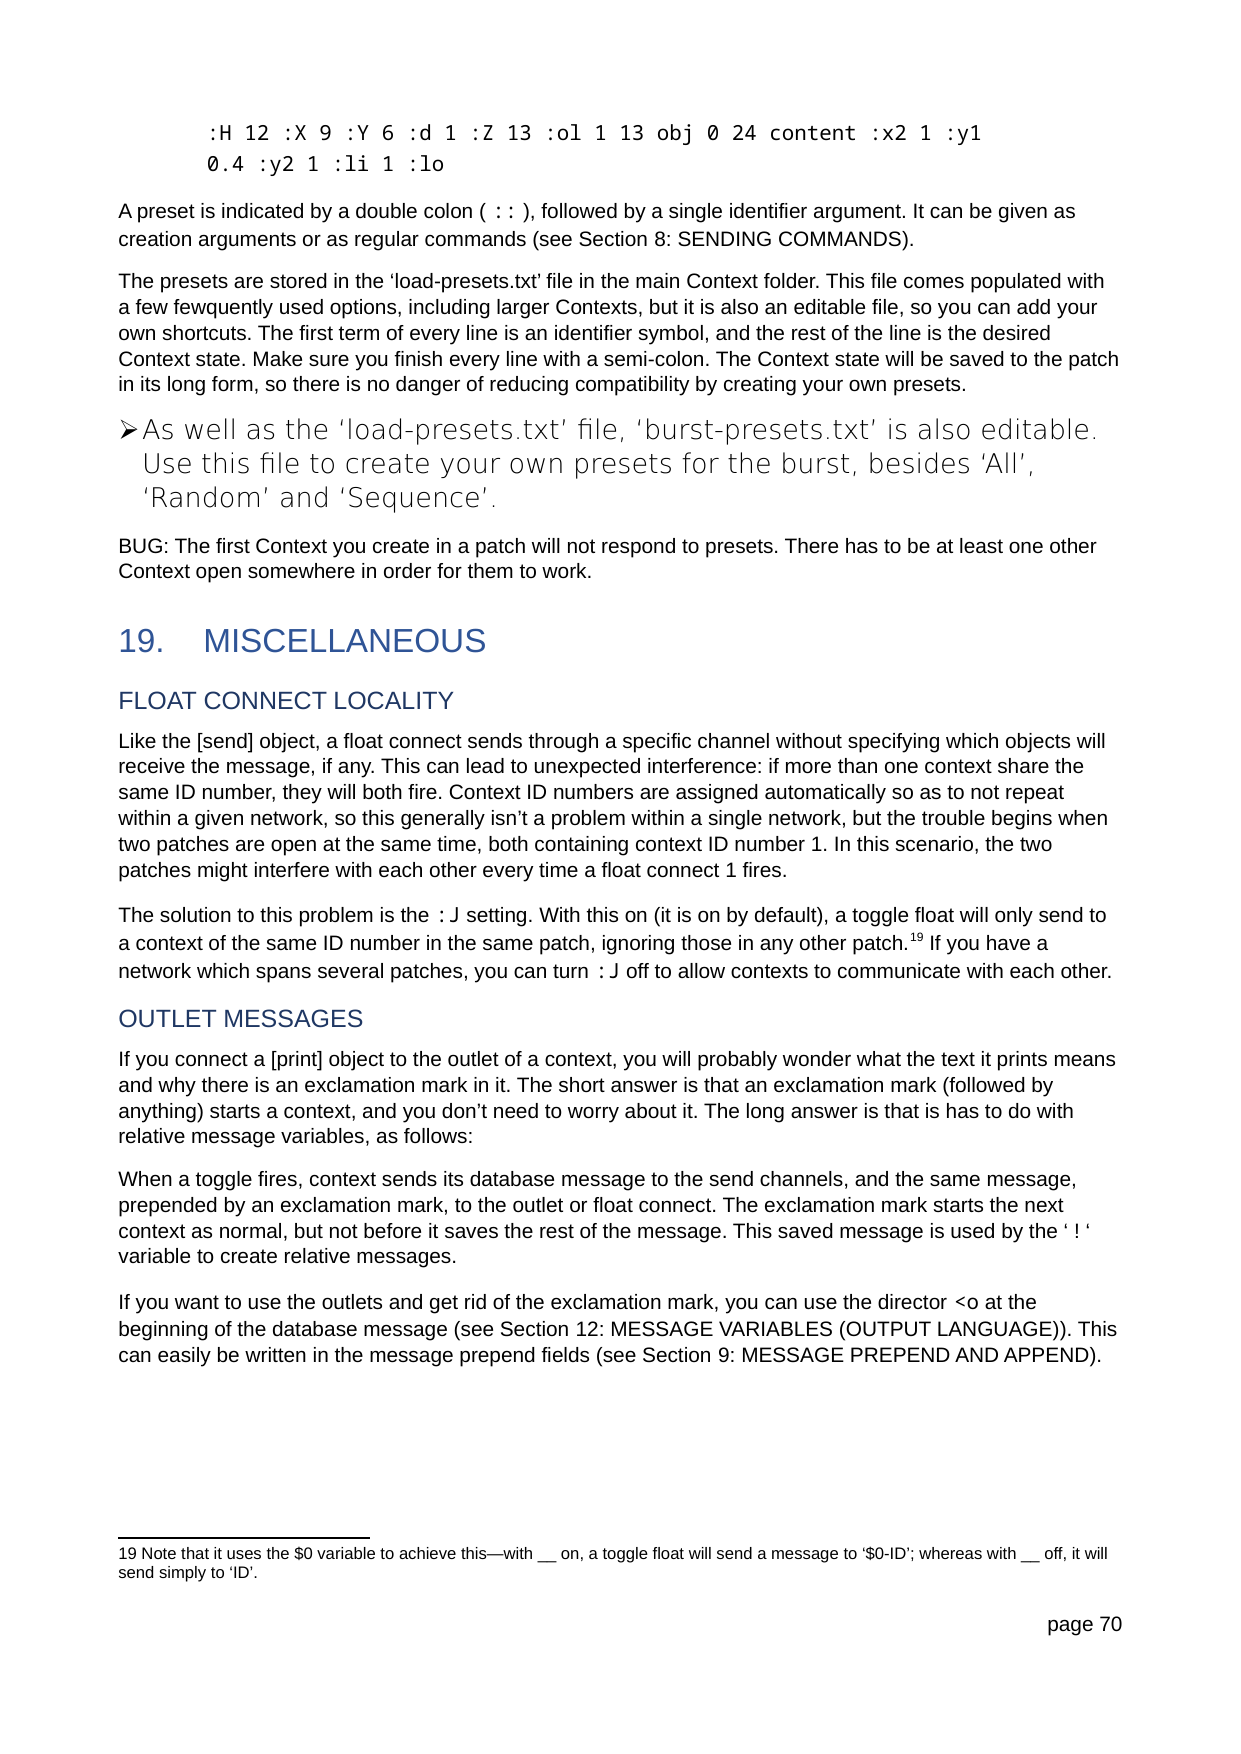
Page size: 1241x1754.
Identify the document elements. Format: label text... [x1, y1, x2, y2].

text Like the [send] object, a float connect sends through a specific channel without specifying which objects will receive the message, if any. This can lead to unexpected interference: if more than one context share the same ID number, they will both fire. Context ID numbers are assigned automatically so as to not repeat within a given network, so this generally isn’t a problem within a single network, but the trouble begins when two patches are open at the same time, both containing context ID number 1. In this scenario, the two patches might interfere with each other every time a float connect 1 fires. [118, 728, 1122, 882]
text The presets are stored in the ‘load-presets.txt’ file in the main Context folder. This file comes populated with a few fewquently used options, including larger Contexts, but it is also an editable file, so you can add your own shortcuts. The first term of every line is an identifier symbol, and the rest of the line is the desired Context state. Make sure you finish every line with a semi-colon. The Context state will be saved to the patch in its long form, so there is no danger of reducing compatibility by creating your own presets. [118, 269, 1122, 396]
text Note that it uses the $0 variable to achieve this—with __ on, a toggle float will send a message to ‘$0-ID’; whereas with __ off, it will send simply to ‘ID’. [118, 1544, 1122, 1582]
text A preset is indicated by a double colon ( :: ), followed by a single identifier argument. It can be given as creation arguments or as regular commands (see Section 8: SENDING COMMANDS). [118, 196, 1122, 250]
text If you connect a [print] object to the outlet of a context, you will probably wonder what the text it prints means and why there is an exclamation mark in it. The short answer is that an exclamation mark (followed by anything) starts a context, and you don’t need to worry about it. The long answer is that is has to do with relative message variables, as follows: [118, 1047, 1122, 1148]
text When a toggle fires, context sends its database message to the send channels, and the same message, prepended by an exclamation mark, to the outlet or float connect. The exclamation mark starts the next context as normal, but not before it saves the rest of the message. This saved message is used by the ‘ ! ‘ variable to create relative messages. [118, 1167, 1122, 1268]
text If you want to use the outlets and get rid of the exclamation mark, you can use the director <o at the beginning of the database message (see Section 12: MESSAGE VARIABLES (OUTPUT LANGUAGE)). This can easily be written in the message prepend fields (see Section 9: MESSAGE PREPEND AND APPEND). [118, 1287, 1122, 1367]
text BUG: The first Context you create in a patch will not respond to presets. There has to be at least one other Context open somewhere in order for them to work. [118, 533, 1122, 583]
text The solution to this problem is the :J setting. With this on (it is on by default), a toggle float will only send to a context of the same ID number in the same patch, ignoring those in any other patch. If you have a network which spans several patches, you can turn :J off to allow contexts to communicate with each other. [118, 900, 1122, 985]
text :H 12 :X 9 :Y 6 :d 1 :Z 13 :ol 1 13 obj 0 24 content :x2 1 :y1 0.4 :y2 1 :li 1 :lo [207, 118, 1004, 177]
subtitle OUTLET MESSAGES [118, 1004, 1122, 1033]
subtitle MISCELLANEOUS [118, 621, 1122, 659]
list As well as the ‘load-presets.txt’ file, ‘burst-presets.txt’ is also editable. Use this file to create your own presets for the burst, besides ‘All’, ‘Random’ and ‘Sequence’. [118, 415, 1122, 514]
subtitle FLOAT CONNECT LOCALITY [118, 686, 1122, 714]
